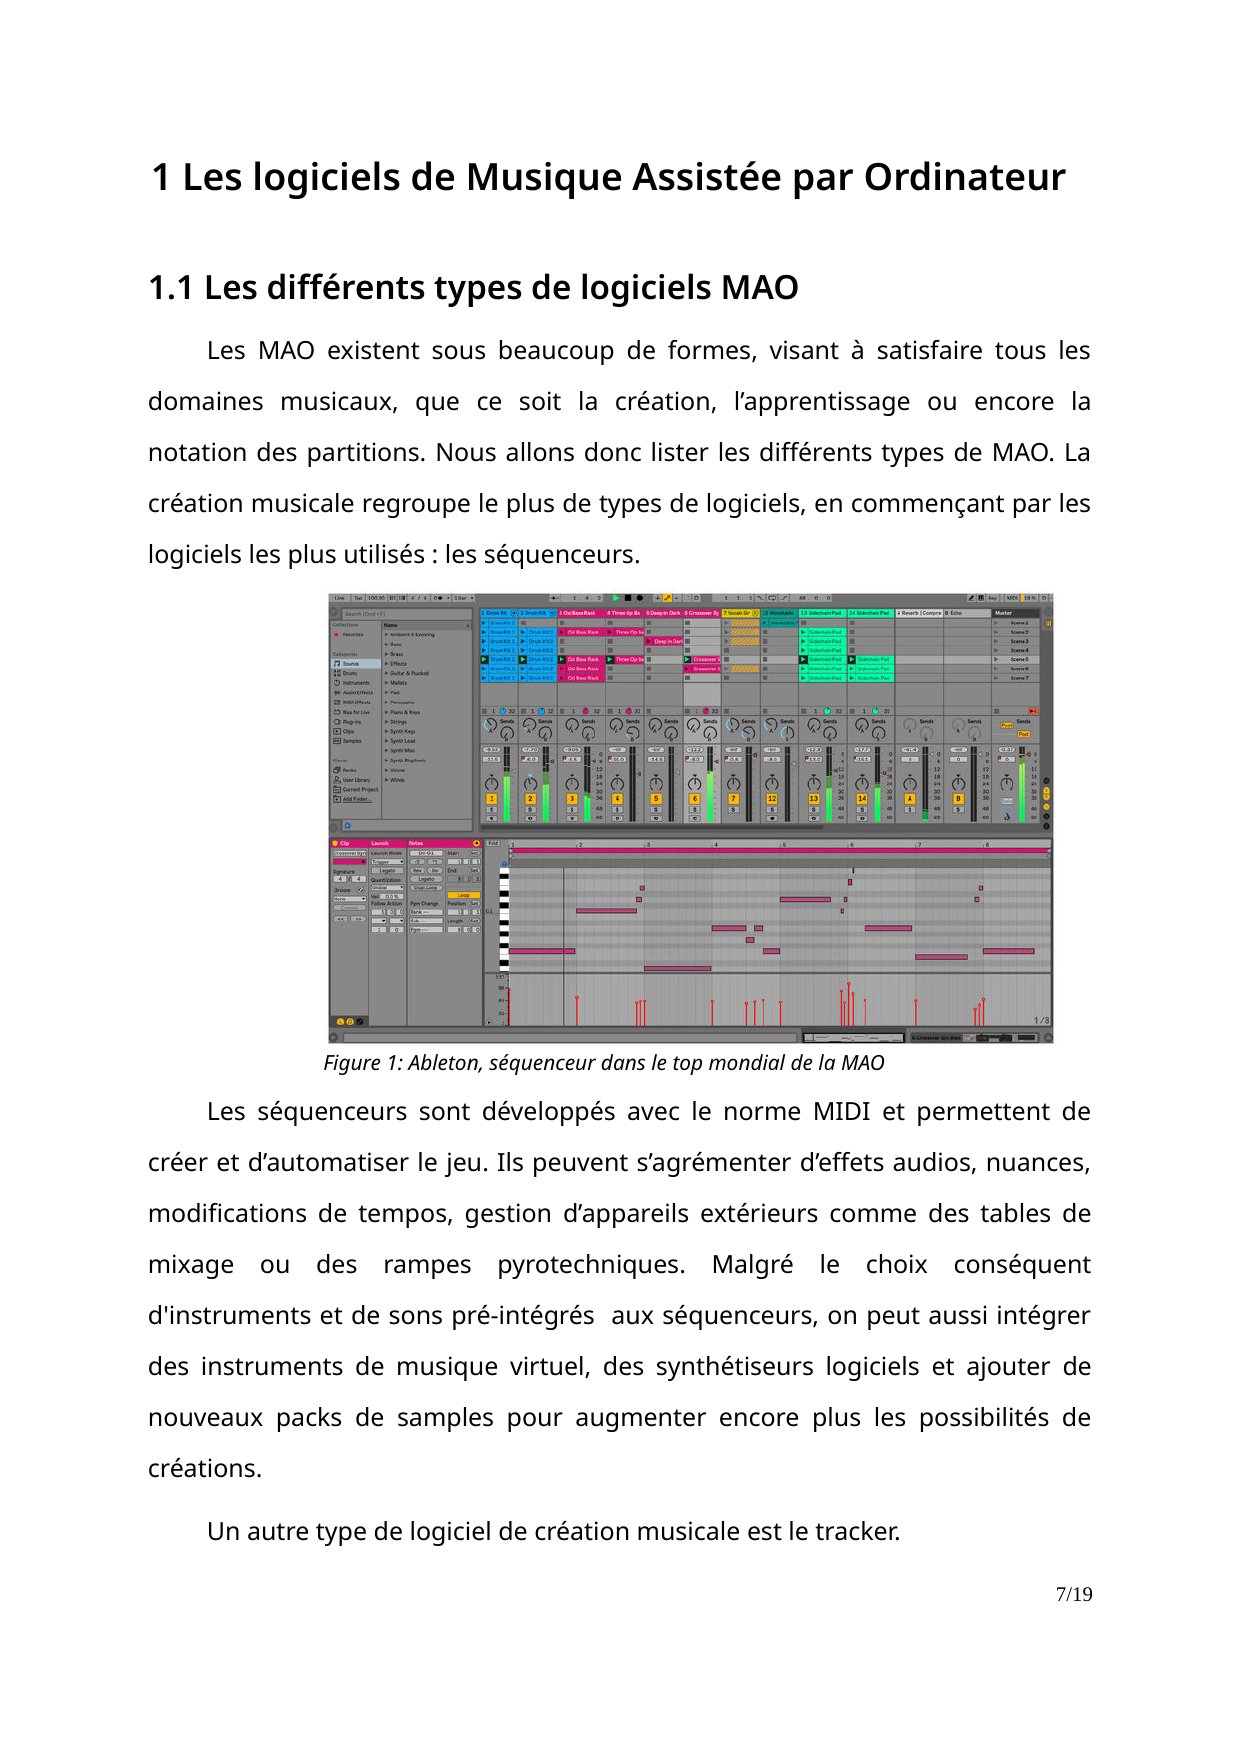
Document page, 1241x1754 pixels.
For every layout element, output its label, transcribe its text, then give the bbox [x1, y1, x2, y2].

text Un autre type de logiciel de création musicale est le tracker. [148, 1513, 1093, 1547]
text Figure 1: Ableton, séquenceur dans le top mondial de la MAO [323, 1048, 1057, 1076]
subtitle Les différents types de logiciels MAO [148, 263, 1093, 309]
subtitle Les logiciels de Musique Assistée par Ordinateur [148, 148, 1093, 204]
picture [323, 588, 1058, 1048]
text Les séquenceurs sont développés avec le norme MIDI et permettent de créer et d’automatiser le jeu. Ils peuvent s’agrémenter d’effets audios, nuances, modifications de tempos, gestion d’appareils extérieurs comme des tables de mixage ou des rampes pyrotechniques. Malgré le choix conséquent d'instruments et de sons pré-intégrés aux séquenceurs, on peut aussi intégrer des instruments de musique virtuel, des synthétiseurs logiciels et ajouter de nouveaux packs de samples pour augmenter encore plus les possibilités de créations. [148, 1048, 1093, 1484]
text Les MAO existent sous beaucoup de formes, visant à satisfaire tous les domaines musicaux, que ce soit la création, l’apprentissage ou encore la notation des partitions. Nous allons donc lister les différents types de MAO. La création musicale regroupe le plus de types de logiciels, en commençant par les logiciels les plus utilisés : les séquenceurs. [148, 332, 1093, 571]
